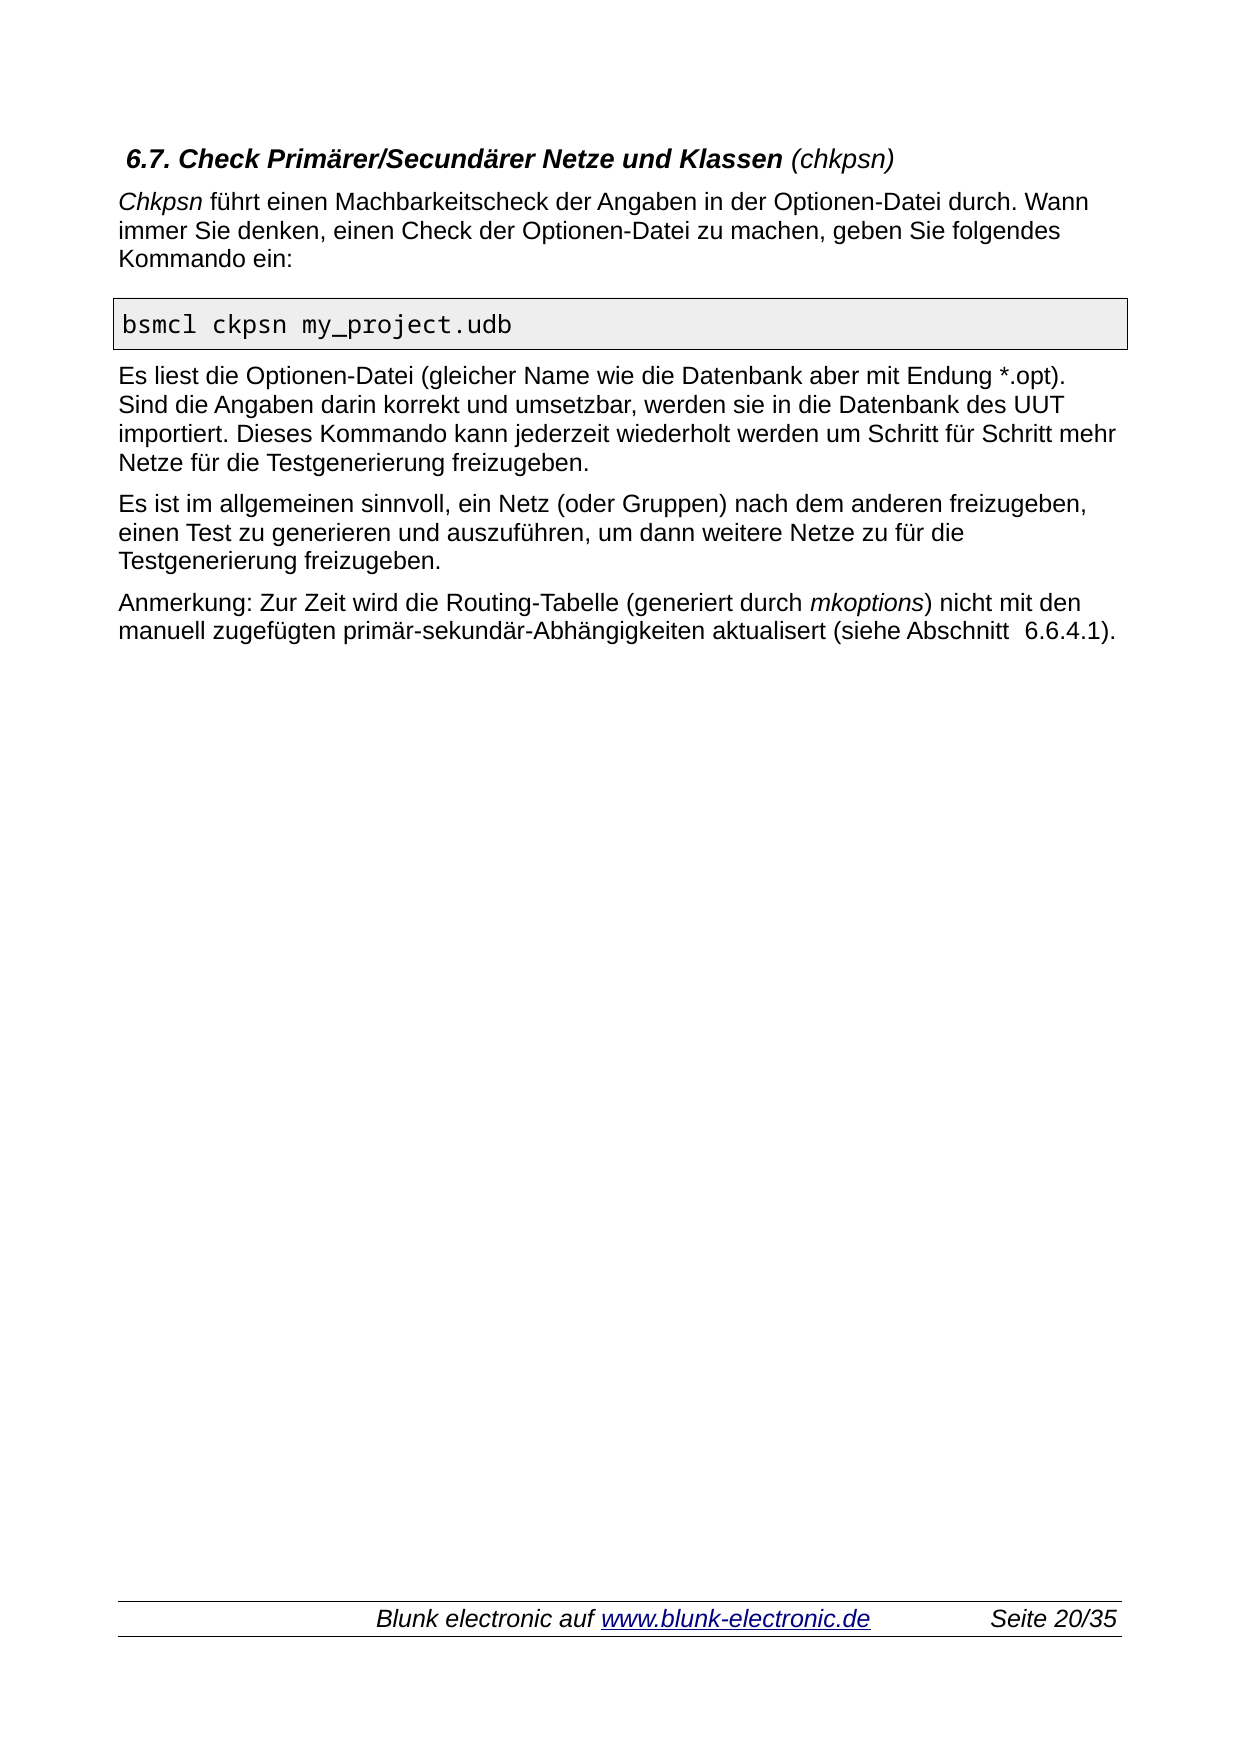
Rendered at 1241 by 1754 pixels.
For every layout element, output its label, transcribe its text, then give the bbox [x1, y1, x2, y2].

text Chkpsn führt einen Machbarkeitscheck der Angaben in der Optionen-Datei durch. Wann immer Sie denken, einen Check der Optionen-Datei zu machen, geben Sie folgendes Kommando ein: [118, 187, 1122, 273]
text bsmcl ckpsn my_project.udb [122, 306, 1118, 341]
text Es ist im allgemeinen sinnvoll, ein Netz (oder Gruppen) nach dem anderen freizugeben, einen Test zu generieren und auszuführen, um dann weitere Netze zu für die Testgenerierung freizugeben. [118, 489, 1122, 575]
text Es liest die Optionen-Datei (gleicher Name wie die Datenbank aber mit Endung *.opt). Sind die Angaben darin korrekt und umsetzbar, werden sie in die Datenbank des UUT importiert. Dieses Kommando kann jederzeit wiederholt werden um Schritt für Schritt mehr Netze für die Testgenerierung freizugeben. [118, 350, 1122, 476]
subtitle Check Primärer/Secundärer Netze und Klassen (chkpsn) [118, 143, 1122, 174]
text Anmerkung: Zur Zeit wird die Routing-Tabelle (generiert durch mkoptions) nicht mit den manuell zugefügten primär-sekundär-Abhängigkeiten aktualisert (siehe Abschnitt 6.6.4.1). [118, 588, 1122, 645]
text [118, 286, 1122, 297]
